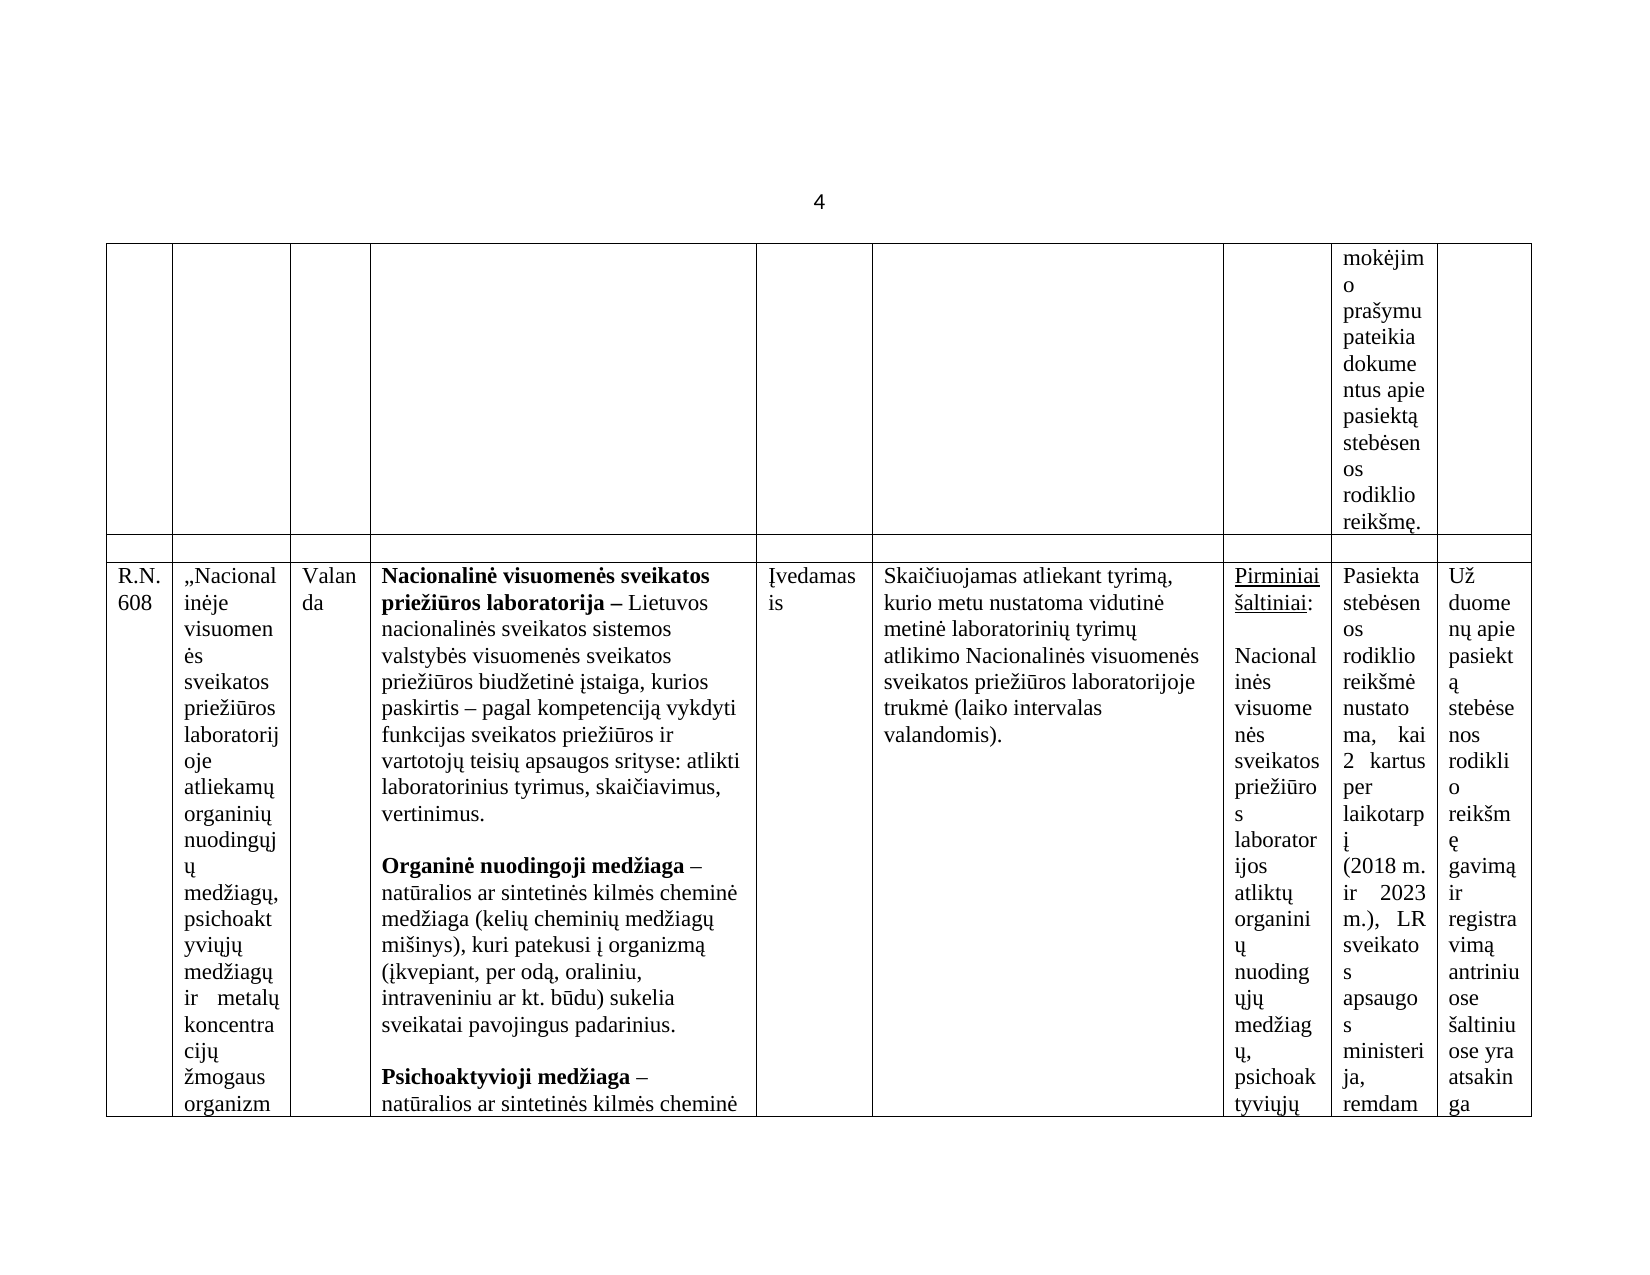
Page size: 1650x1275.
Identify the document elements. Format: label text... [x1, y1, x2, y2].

table_cell [291, 244, 370, 534]
table_cell [173, 535, 290, 562]
table_cell [371, 535, 756, 562]
table_cell [1224, 244, 1331, 534]
table_cell „Nacionalinėje visuomenės sveikatos priežiūros laboratorijoje atliekamų organinių nuodingųjų medžiagų, psichoaktyviųjų medžiagų ir metalų koncentracijų žmogaus organizm [173, 563, 290, 1116]
table_cell [1438, 535, 1531, 562]
table_cell [107, 244, 172, 534]
table_cell Valanda [291, 563, 370, 1116]
table_cell [757, 535, 872, 562]
table_cell [873, 244, 1223, 534]
table_cell [173, 244, 290, 534]
table_cell Pasiekta stebėsenos rodiklio reikšmė nustatoma, kai 2 kartus per laikotarpį (2018 m. ir 2023 m.), LR sveikatos apsaugos ministerija, remdam [1332, 563, 1437, 1116]
table_cell Skaičiuojamas atliekant tyrimą, kurio metu nustatoma vidutinė metinė laboratorinių tyrimų atlikimo Nacionalinės visuomenės sveikatos priežiūros laboratorijoje trukmė (laiko intervalas valandomis). [873, 563, 1223, 1116]
table_cell Nacionalinė visuomenės sveikatos priežiūros laboratorija – Lietuvos nacionalinės sveikatos sistemos valstybės visuomenės sveikatos priežiūros biudžetinė įstaiga, kurios paskirtis – pagal kompetenciją vykdyti funkcijas sveikatos priežiūros ir vartotojų teisių apsaugos srityse: atlikti laboratorinius tyrimus, skaičiavimus, vertinimus. Organinė nuodingoji medžiaga – natūralios ar sintetinės kilmės cheminė medžiaga (kelių cheminių medžiagų mišinys), kuri patekusi į organizmą (įkvepiant, per odą, oraliniu, intraveniniu ar kt. būdu) sukelia sveikatai pavojingus padarinius. Psichoaktyvioji medžiaga – natūralios ar sintetinės kilmės cheminė [371, 563, 756, 1116]
table_cell Įvedamasis [757, 563, 872, 1116]
table_cell R.N.608 [107, 563, 172, 1116]
table_cell [1332, 535, 1437, 562]
table_cell [291, 535, 370, 562]
table_cell mokėjimo prašymu pateikia dokumentus apie pasiektą stebėsenos rodiklio reikšmę. [1332, 244, 1437, 534]
table_cell Pirminiai šaltiniai: Nacionalinės visuomenės sveikatos priežiūros laboratorijos atliktų organinių nuodingųjų medžiagų, psichoaktyviųjų [1224, 563, 1331, 1116]
table_cell [1224, 535, 1331, 562]
table_cell [1438, 244, 1531, 534]
table_cell [757, 244, 872, 534]
table_cell [107, 535, 172, 562]
table_cell [873, 535, 1223, 562]
table_cell [371, 244, 756, 534]
table_cell Už duomenų apie pasiektą stebėsenos rodiklio reikšmę gavimą ir registravimą antriniuose šaltiniuose yra atsakinga [1438, 563, 1531, 1116]
